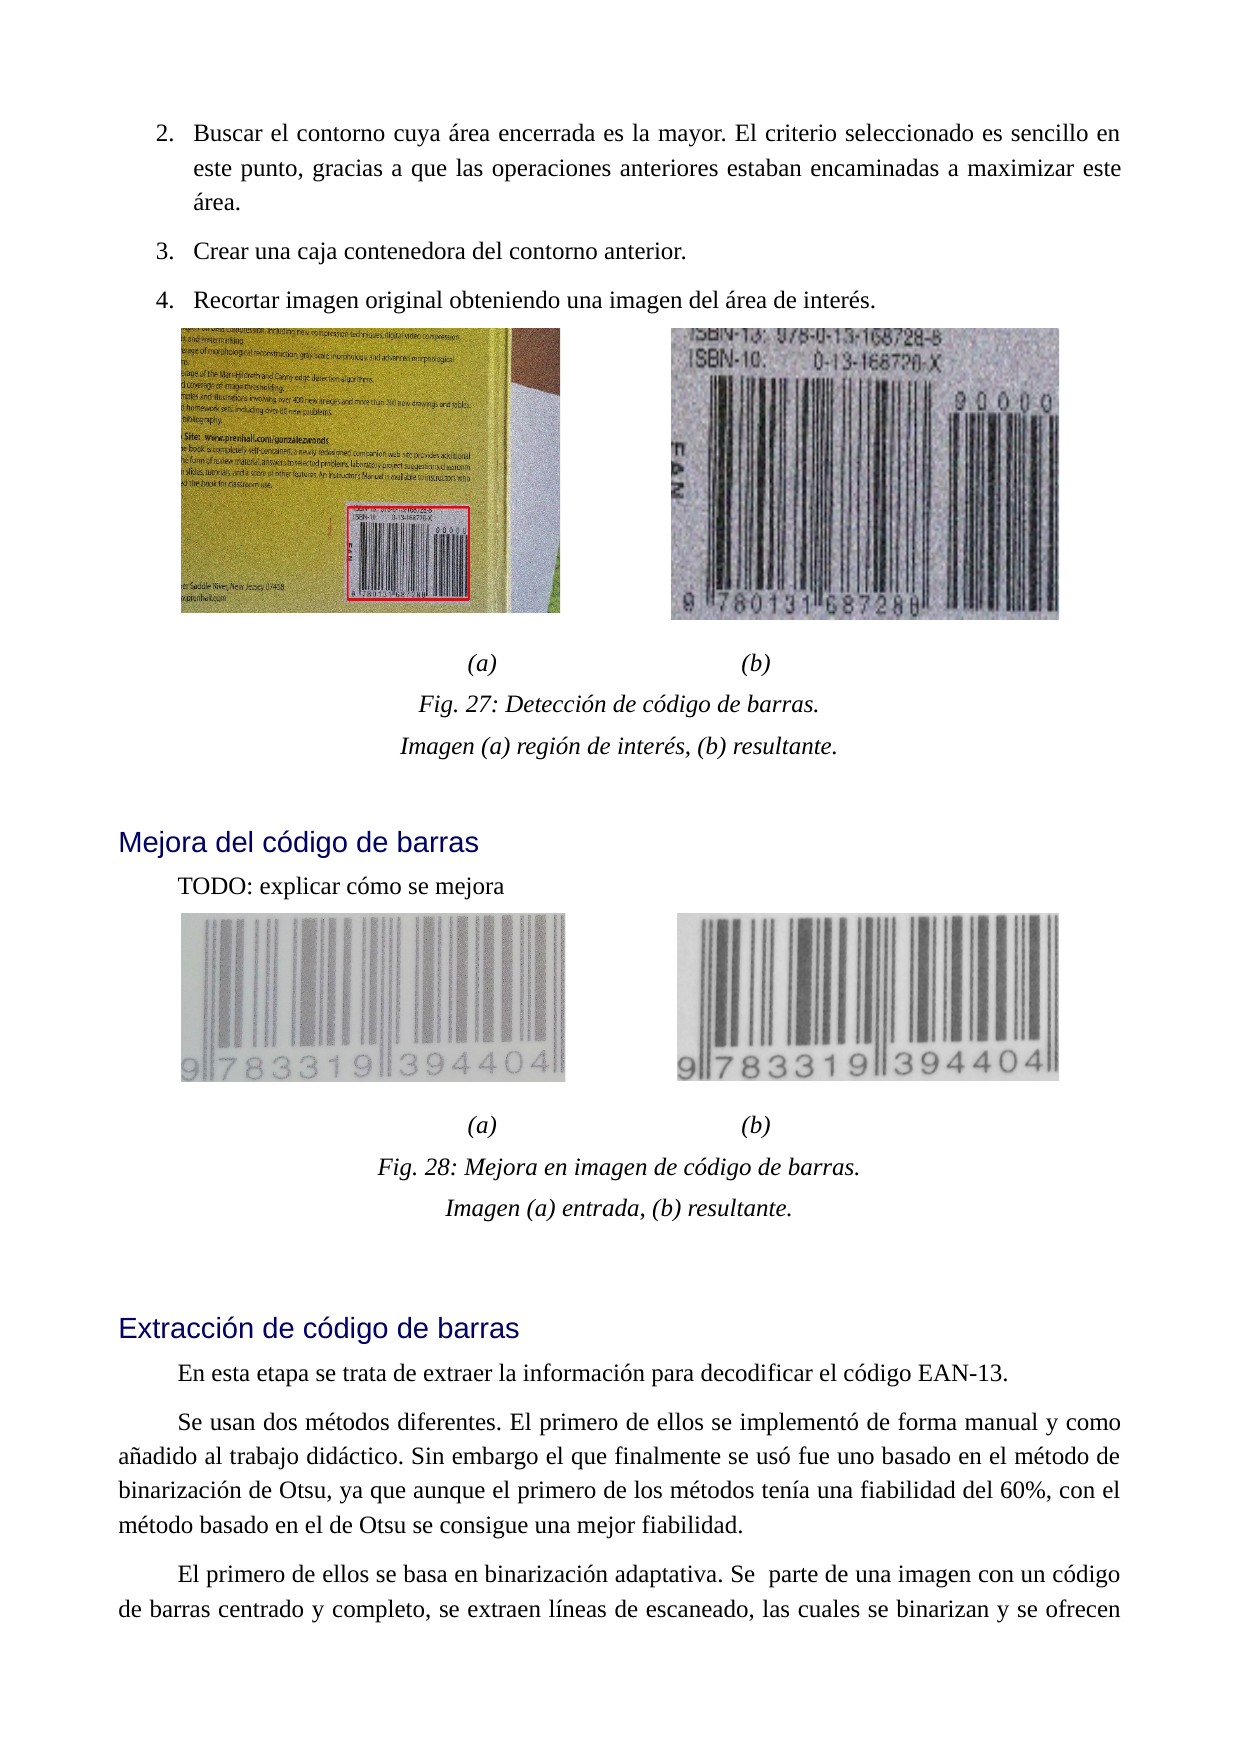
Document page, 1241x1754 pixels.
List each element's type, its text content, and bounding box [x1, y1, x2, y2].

text El primero de ellos se basa en binarización adaptativa. Se parte de una imagen con un código de barras centrado y completo, se extraen líneas de escaneado, las cuales se binarizan y se ofrecen [118, 1559, 1122, 1622]
text Imagen (a) entrada, (b) resultante. [181, 1193, 1059, 1222]
list Crear una caja contenedora del contorno anterior. [156, 236, 1122, 265]
list Recortar imagen original obteniendo una imagen del área de interés. [156, 285, 1122, 314]
text Imagen (a) región de interés, (b) resultante. [181, 731, 1059, 759]
text TODO: explicar cómo se mejora [118, 871, 1122, 899]
picture [677, 913, 1060, 1081]
text Fig. 28: Mejora en imagen de código de barras. [181, 1152, 1059, 1181]
list Buscar el contorno cuya área encerrada es la mayor. El criterio seleccionado es sencillo en este punto, gracias a que las operaciones anteriores estaban encaminadas a maximizar este área. [156, 118, 1122, 216]
text Se usan dos métodos diferentes. El primero de ellos se implementó de forma manual y como añadido al trabajo didáctico. Sin embargo el que finalmente se usó fue uno basado en el método de binarización de Otsu, ya que aunque el primero de los métodos tenía una fiabilidad del 60%, con el método basado en el de Otsu se consigue una mejor fiabilidad. [118, 1407, 1122, 1539]
picture [181, 328, 561, 613]
text Fig. 27: Detección de código de barras. [181, 689, 1059, 718]
subtitle Extracción de código de barras [118, 1312, 1122, 1345]
picture [671, 328, 1060, 620]
subtitle Mejora del código de barras [118, 825, 1122, 858]
text En esta etapa se trata de extraer la información para decodificar el código EAN-13. [118, 1358, 1122, 1386]
text (a) (b) [181, 1082, 1059, 1139]
picture [181, 913, 566, 1082]
text (a) (b) [181, 620, 1059, 677]
